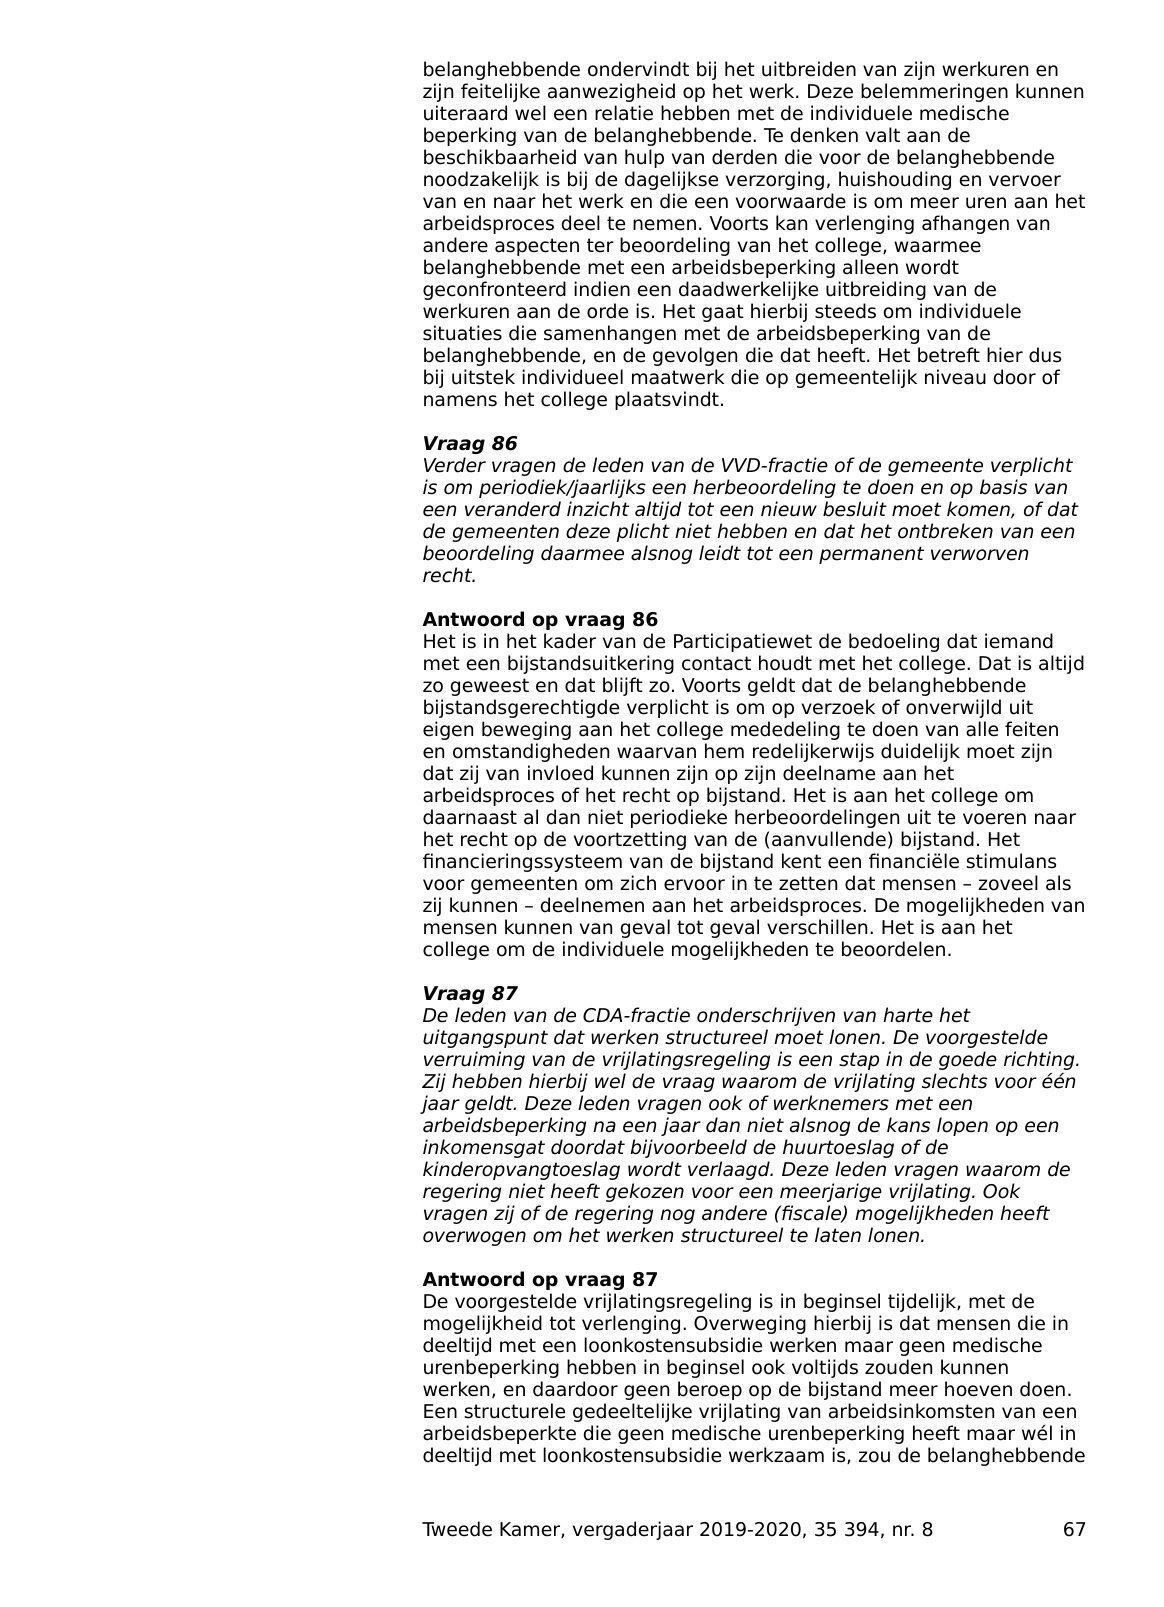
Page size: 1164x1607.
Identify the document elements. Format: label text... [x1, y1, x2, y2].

text Het is in het kader van de Participatiewet de bedoeling dat iemand met een bijstandsuitkering contact houdt met het college. Dat is altijd zo geweest en dat blijft zo. Voorts geldt dat de belanghebbende bijstandsgerechtigde verplicht is om op verzoek of onverwijld uit eigen beweging aan het college mededeling te doen van alle feiten en omstandigheden waarvan hem redelijkerwijs duidelijk moet zijn dat zij van invloed kunnen zijn op zijn deelname aan het arbeidsproces of het recht op bijstand. Het is aan het college om daarnaast al dan niet periodieke herbeoordelingen uit te voeren naar het recht op de voortzetting van de (aanvullende) bijstand. Het financieringssysteem van de bijstand kent een financiële stimulans voor gemeenten om zich ervoor in te zetten dat mensen – zoveel als zij kunnen – deelnemen aan het arbeidsproces. De mogelijkheden van mensen kunnen van geval tot geval verschillen. Het is aan het college om de individuele mogelijkheden te beoordelen. [422, 631, 1087, 961]
text Vraag 87 [422, 983, 1087, 1005]
text Antwoord op vraag 86 [422, 609, 1087, 631]
text Verder vragen de leden van de VVD-fractie of de gemeente verplicht is om periodiek/jaarlijks een herbeoordeling te doen en op basis van een veranderd inzicht altijd tot een nieuw besluit moet komen, of dat de gemeenten deze plicht niet hebben en dat het ontbreken van een beoordeling daarmee alsnog leidt tot een permanent verworven recht. [422, 455, 1087, 587]
text Antwoord op vraag 87 [422, 1269, 1087, 1291]
text De leden van de CDA-fractie onderschrijven van harte het uitgangspunt dat werken structureel moet lonen. De voorgestelde verruiming van de vrijlatingsregeling is een stap in de goede richting. Zij hebben hierbij wel de vraag waarom de vrijlating slechts voor één jaar geldt. Deze leden vragen ook of werknemers met een arbeidsbeperking na een jaar dan niet alsnog de kans lopen op een inkomensgat doordat bijvoorbeeld de huurtoeslag of de kinderopvangtoeslag wordt verlaagd. Deze leden vragen waarom de regering niet heeft gekozen voor een meerjarige vrijlating. Ook vragen zij of de regering nog andere (fiscale) mogelijkheden heeft overwogen om het werken structureel te laten lonen. [422, 1005, 1087, 1247]
text Vraag 86 [422, 433, 1087, 455]
text De voorgestelde vrijlatingsregeling is in beginsel tijdelijk, met de mogelijkheid tot verlenging. Overweging hierbij is dat mensen die in deeltijd met een loonkostensubsidie werken maar geen medische urenbeperking hebben in beginsel ook voltijds zouden kunnen werken, en daardoor geen beroep op de bijstand meer hoeven doen. Een structurele gedeeltelijke vrijlating van arbeidsinkomsten van een arbeidsbeperkte die geen medische urenbeperking heeft maar wél in deeltijd met loonkostensubsidie werkzaam is, zou de belanghebbende [422, 1291, 1087, 1467]
text belanghebbende ondervindt bij het uitbreiden van zijn werkuren en zijn feitelijke aanwezigheid op het werk. Deze belemmeringen kunnen uiteraard wel een relatie hebben met de individuele medische beperking van de belanghebbende. Te denken valt aan de beschikbaarheid van hulp van derden die voor de belanghebbende noodzakelijk is bij de dagelijkse verzorging, huishouding en vervoer van en naar het werk en die een voorwaarde is om meer uren aan het arbeidsproces deel te nemen. Voorts kan verlenging afhangen van andere aspecten ter beoordeling van het college, waarmee belanghebbende met een arbeidsbeperking alleen wordt geconfronteerd indien een daadwerkelijke uitbreiding van de werkuren aan de orde is. Het gaat hierbij steeds om individuele situaties die samenhangen met de arbeidsbeperking van de belanghebbende, en de gevolgen die dat heeft. Het betreft hier dus bij uitstek individueel maatwerk die op gemeentelijk niveau door of namens het college plaatsvindt. [422, 59, 1087, 411]
